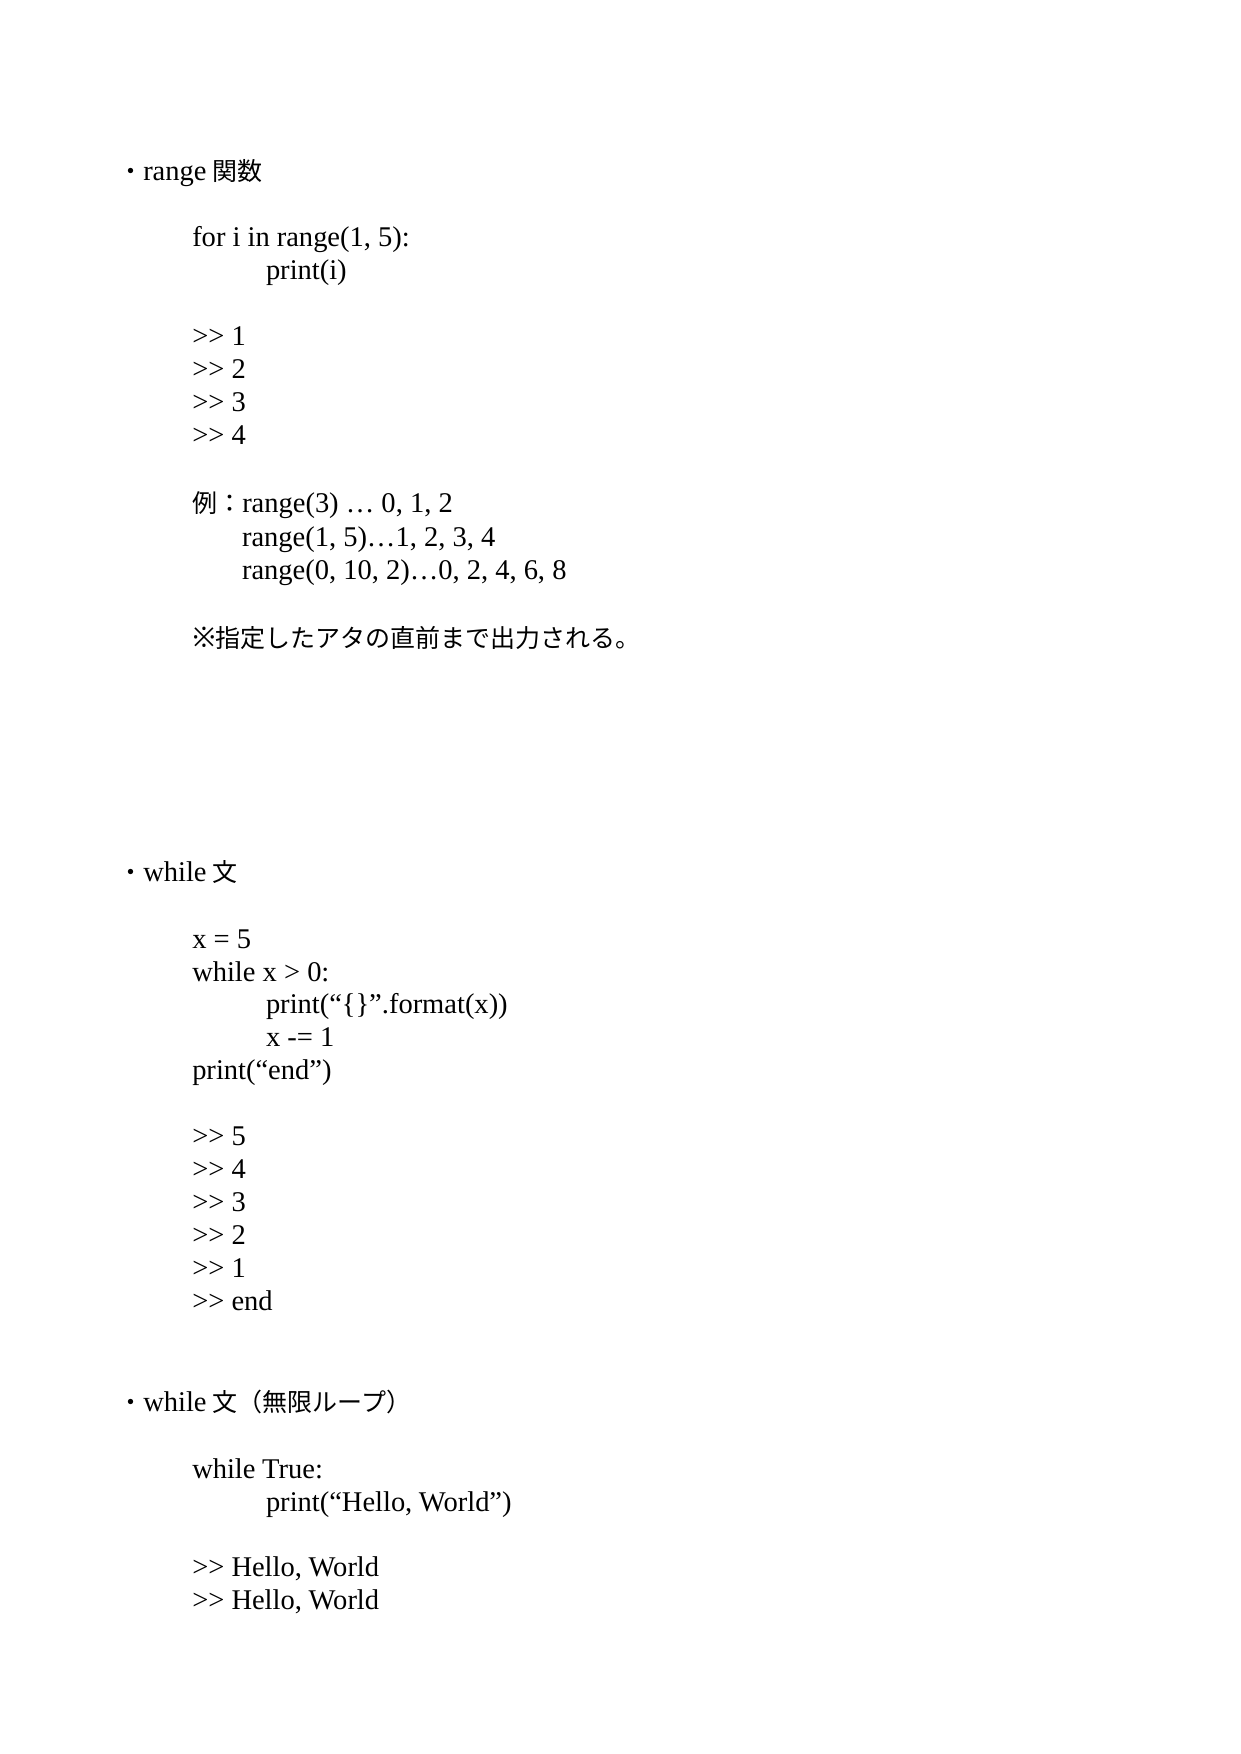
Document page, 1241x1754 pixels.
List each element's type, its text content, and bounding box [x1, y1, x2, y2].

text >> end [118, 1283, 1122, 1316]
text >> Hello, World [118, 1583, 1122, 1616]
text while True: [118, 1451, 1122, 1484]
text ・while文（無限ループ） [118, 1382, 1122, 1418]
text ・while文 [118, 852, 1122, 888]
text >> Hello, World [118, 1550, 1122, 1583]
text print(“{}”.format(x)) [118, 987, 1122, 1020]
text >> 3 [118, 1185, 1122, 1218]
text >> 4 [118, 418, 1122, 451]
text x = 5 [118, 921, 1122, 954]
text >> 2 [118, 1218, 1122, 1251]
text print(“Hello, World”) [118, 1484, 1122, 1517]
text >> 2 [118, 352, 1122, 385]
text >> 5 [118, 1119, 1122, 1152]
text print(i) [118, 253, 1122, 286]
text x -= 1 [118, 1020, 1122, 1053]
text >> 1 [118, 319, 1122, 352]
text >> 3 [118, 385, 1122, 418]
text 例：range(3) … 0, 1, 2 [118, 483, 1122, 520]
text >> 4 [118, 1152, 1122, 1185]
text while x > 0: [118, 954, 1122, 987]
text range(1, 5)…1, 2, 3, 4 [118, 520, 1122, 553]
text ・range関数 [118, 151, 1122, 187]
text ※指定したアタの直前まで出力される。 [118, 618, 1122, 655]
text for i in range(1, 5): [118, 220, 1122, 253]
text range(0, 10, 2)…0, 2, 4, 6, 8 [118, 553, 1122, 586]
text >> 1 [118, 1251, 1122, 1283]
text print(“end”) [118, 1053, 1122, 1086]
